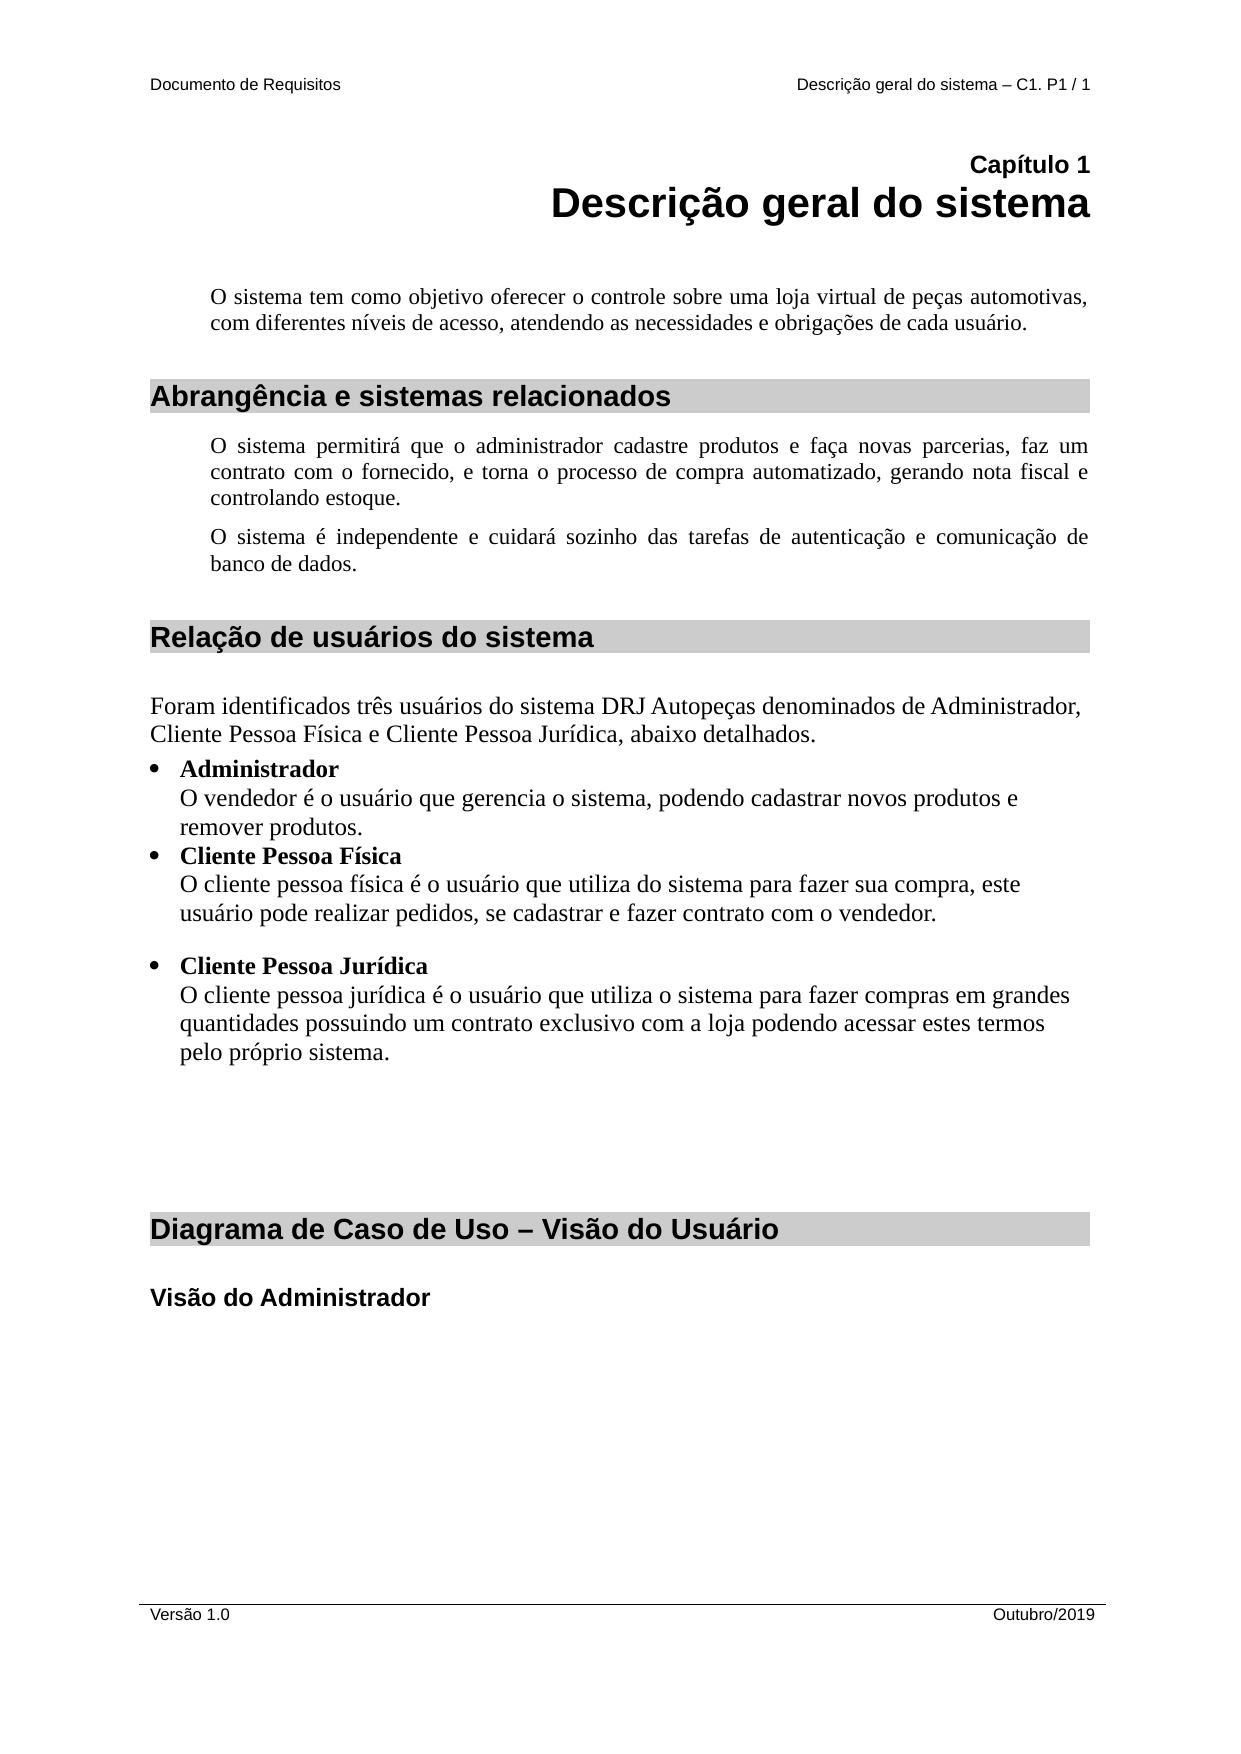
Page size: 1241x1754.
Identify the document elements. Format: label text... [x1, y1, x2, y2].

list Administrador [150, 754, 1090, 783]
text O sistema permitirá que o administrador cadastre produtos e faça novas parcerias, faz um contrato com o fornecido, e torna o processo de compra automatizado, gerando nota fiscal e controlando estoque. [210, 432, 1090, 511]
text O cliente pessoa jurídica é o usuário que utiliza o sistema para fazer compras em grandes quantidades possuindo um contrato exclusivo com a loja podendo acessar estes termos pelo próprio sistema. [179, 980, 1090, 1066]
subtitle Diagrama de Caso de Uso – Visão do Usuário [150, 1212, 1090, 1246]
subtitle Abrangência e sistemas relacionados [150, 379, 1090, 413]
text O sistema é independente e cuidará sozinho das tarefas de autenticação e comunicação de banco de dados. [210, 523, 1090, 576]
list Cliente Pessoa Física [150, 841, 1090, 869]
list Cliente Pessoa Jurídica [150, 951, 1090, 980]
text O sistema tem como objetivo oferecer o controle sobre uma loja virtual de peças automotivas, com diferentes níveis de acesso, atendendo as necessidades e obrigações de cada usuário. [210, 283, 1090, 336]
subtitle Visão do Administrador [150, 1283, 1090, 1312]
text O cliente pessoa física é o usuário que utiliza do sistema para fazer sua compra, este usuário pode realizar pedidos, se cadastrar e fazer contrato com o vendedor. [179, 869, 1090, 927]
text O vendedor é o usuário que gerencia o sistema, podendo cadastrar novos produtos e remover produtos. [179, 783, 1090, 841]
subtitle Descrição geral do sistema [150, 179, 1090, 227]
subtitle Foram identificados três usuários do sistema DRJ Autopeças denominados de Administrador, Cliente Pessoa Física e Cliente Pessoa Jurídica, abaixo detalhados. [150, 691, 1090, 748]
text Capítulo 1 [210, 150, 1090, 179]
subtitle Relação de usuários do sistema [150, 620, 1090, 653]
